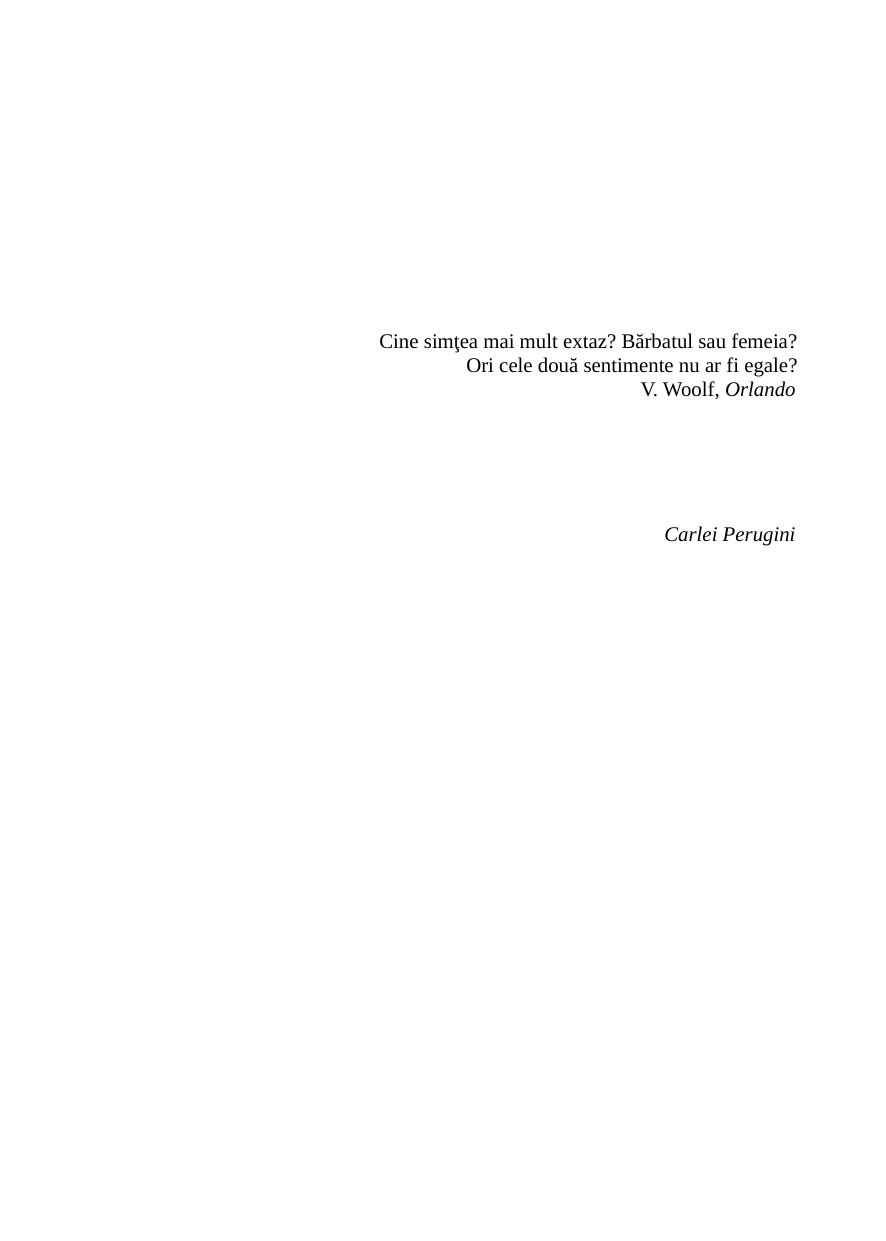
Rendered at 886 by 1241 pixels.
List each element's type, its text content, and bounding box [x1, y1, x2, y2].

text Ori cele două sentimente nu ar fi egale? [88, 353, 797, 377]
text Carlei Perugini [88, 522, 797, 546]
text V. Woolf, Orlando [88, 377, 797, 401]
text Cine simţea mai mult extaz? Bărbatul sau femeia? [88, 329, 797, 353]
